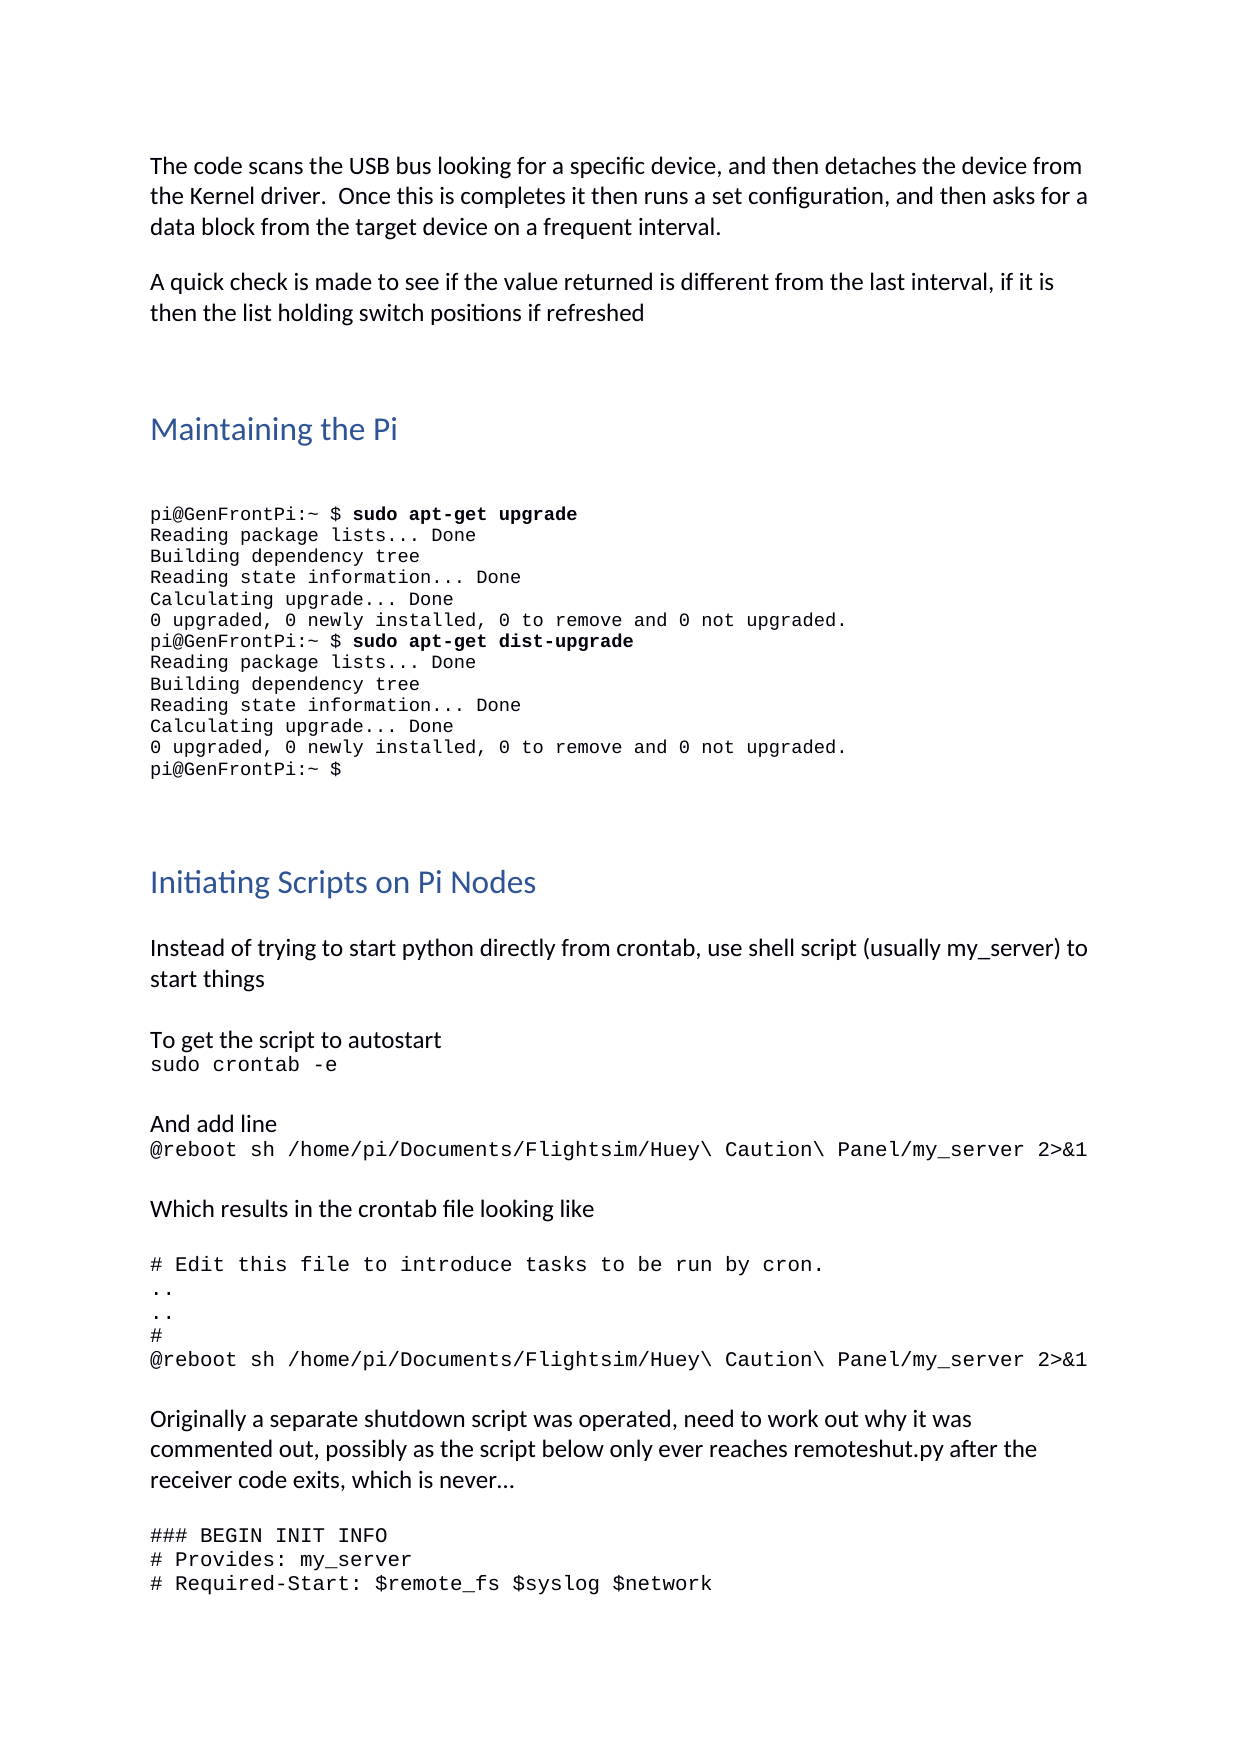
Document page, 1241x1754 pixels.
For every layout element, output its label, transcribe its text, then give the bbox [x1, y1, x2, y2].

text A quick check is made to see if the value returned is different from the last interval, if it is then the list holding switch positions if refreshed [150, 267, 1090, 328]
text sudo crontab -e [150, 1054, 1090, 1078]
text Calculating upgrade... Done [150, 589, 1090, 611]
text @reboot sh /home/pi/Documents/Flightsim/Huey\ Caution\ Panel/my_server 2>&1 [150, 1349, 1090, 1373]
text The code scans the USB bus looking for a specific device, and then detaches the device from the Kernel driver. Once this is completes it then runs a set configuration, and then asks for a data block from the target device on a frequent interval. [150, 150, 1090, 242]
text pi@GenFrontPi:~ $ sudo apt-get dist-upgrade [150, 632, 1090, 653]
text .. [150, 1278, 1090, 1302]
text Reading package lists... Done [150, 653, 1090, 674]
text # Required-Start: $remote_fs $syslog $network [150, 1572, 1090, 1596]
text Reading state information... Done [150, 568, 1090, 589]
text 0 upgraded, 0 newly installed, 0 to remove and 0 not upgraded. [150, 738, 1090, 759]
text pi@GenFrontPi:~ $ [150, 759, 1090, 781]
text Calculating upgrade... Done [150, 717, 1090, 738]
text And add line [150, 1109, 1090, 1139]
text Which results in the crontab file looking like [150, 1193, 1090, 1224]
text pi@GenFrontPi:~ $ sudo apt-get upgrade [150, 504, 1090, 526]
text Reading state information... Done [150, 696, 1090, 717]
text ### BEGIN INIT INFO [150, 1525, 1090, 1549]
text # Provides: my_server [150, 1549, 1090, 1572]
text 0 upgraded, 0 newly installed, 0 to remove and 0 not upgraded. [150, 611, 1090, 632]
text # [150, 1325, 1090, 1349]
text .. [150, 1302, 1090, 1325]
text start things [150, 963, 1090, 993]
subtitle Maintaining the Pi [150, 408, 1090, 449]
text @reboot sh /home/pi/Documents/Flightsim/Huey\ Caution\ Panel/my_server 2>&1 [150, 1139, 1090, 1163]
text Building dependency tree [150, 547, 1090, 568]
text Reading package lists... Done [150, 526, 1090, 547]
text Instead of trying to start python directly from crontab, use shell script (usually my_server) to [150, 932, 1090, 963]
subtitle Initiating Scripts on Pi Nodes [150, 861, 1090, 902]
text # Edit this file to introduce tasks to be run by cron. [150, 1254, 1090, 1278]
text To get the script to autostart [150, 1024, 1090, 1054]
text Originally a separate shutdown script was operated, need to work out why it was commented out, possibly as the script below only ever reaches remoteshut.py after the receiver code exits, which is never… [150, 1403, 1090, 1495]
text Building dependency tree [150, 674, 1090, 696]
